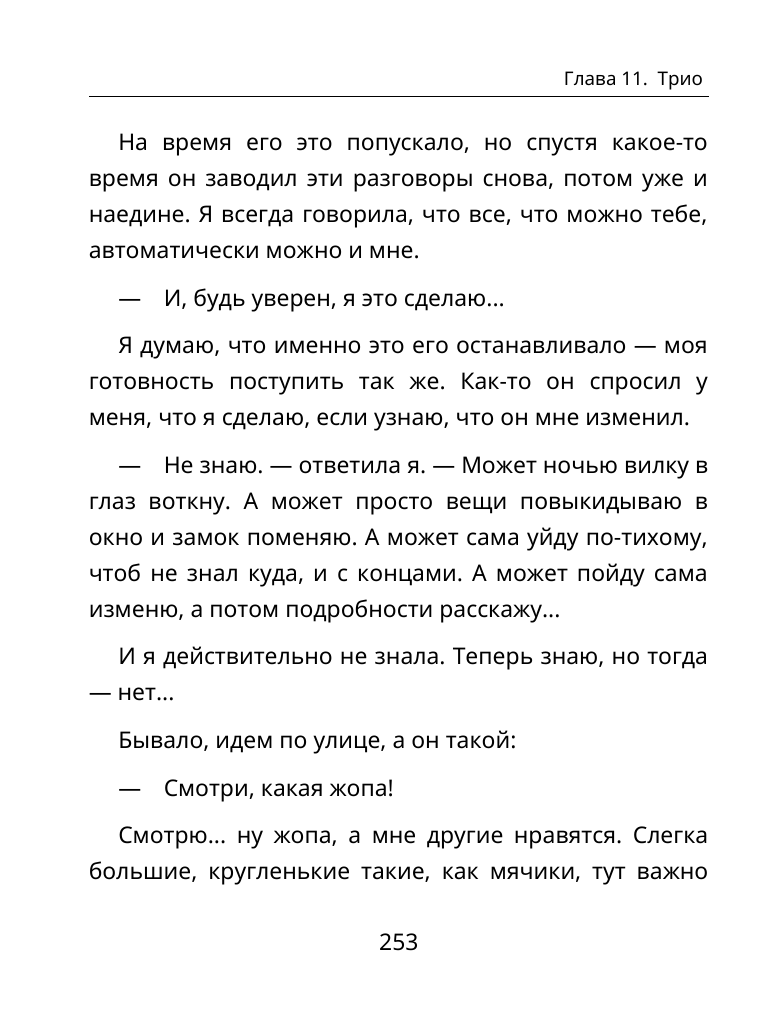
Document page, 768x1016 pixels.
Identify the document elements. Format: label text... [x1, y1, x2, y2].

text Бывало, идем по улице, а он такой: [88, 724, 709, 755]
text На время его это попускало, но спустя какое-то время он заводил эти разговоры снова, потом уже и наедине. Я всегда говорила, что все, что можно тебе, автоматически можно и мне. [88, 126, 709, 265]
text И я действительно не знала. Теперь знаю, но тогда — нет... [88, 640, 709, 707]
list Не знаю. — ответила я. — Может ночью вилку в глаз воткну. А может просто вещи повыкидываю в окно и замок поменяю. А может сама уйду по-тихому, чтоб не знал куда, и с концами. А может пойду сама изменю, а потом подробности расскажу... [88, 449, 709, 624]
text Я думаю, что именно это его останавливало — моя готовность поступить так же. Как-то он спросил у меня, что я сделаю, если узнаю, что он мне изменил. [88, 329, 709, 432]
list Смотри, какая жопа! [88, 772, 709, 803]
text Смотрю... ну жопа, а мне другие нравятся. Слегка большие, кругленькие такие, как мячики, тут важно [88, 819, 709, 887]
list И, будь уверен, я это сделаю... [88, 282, 709, 313]
